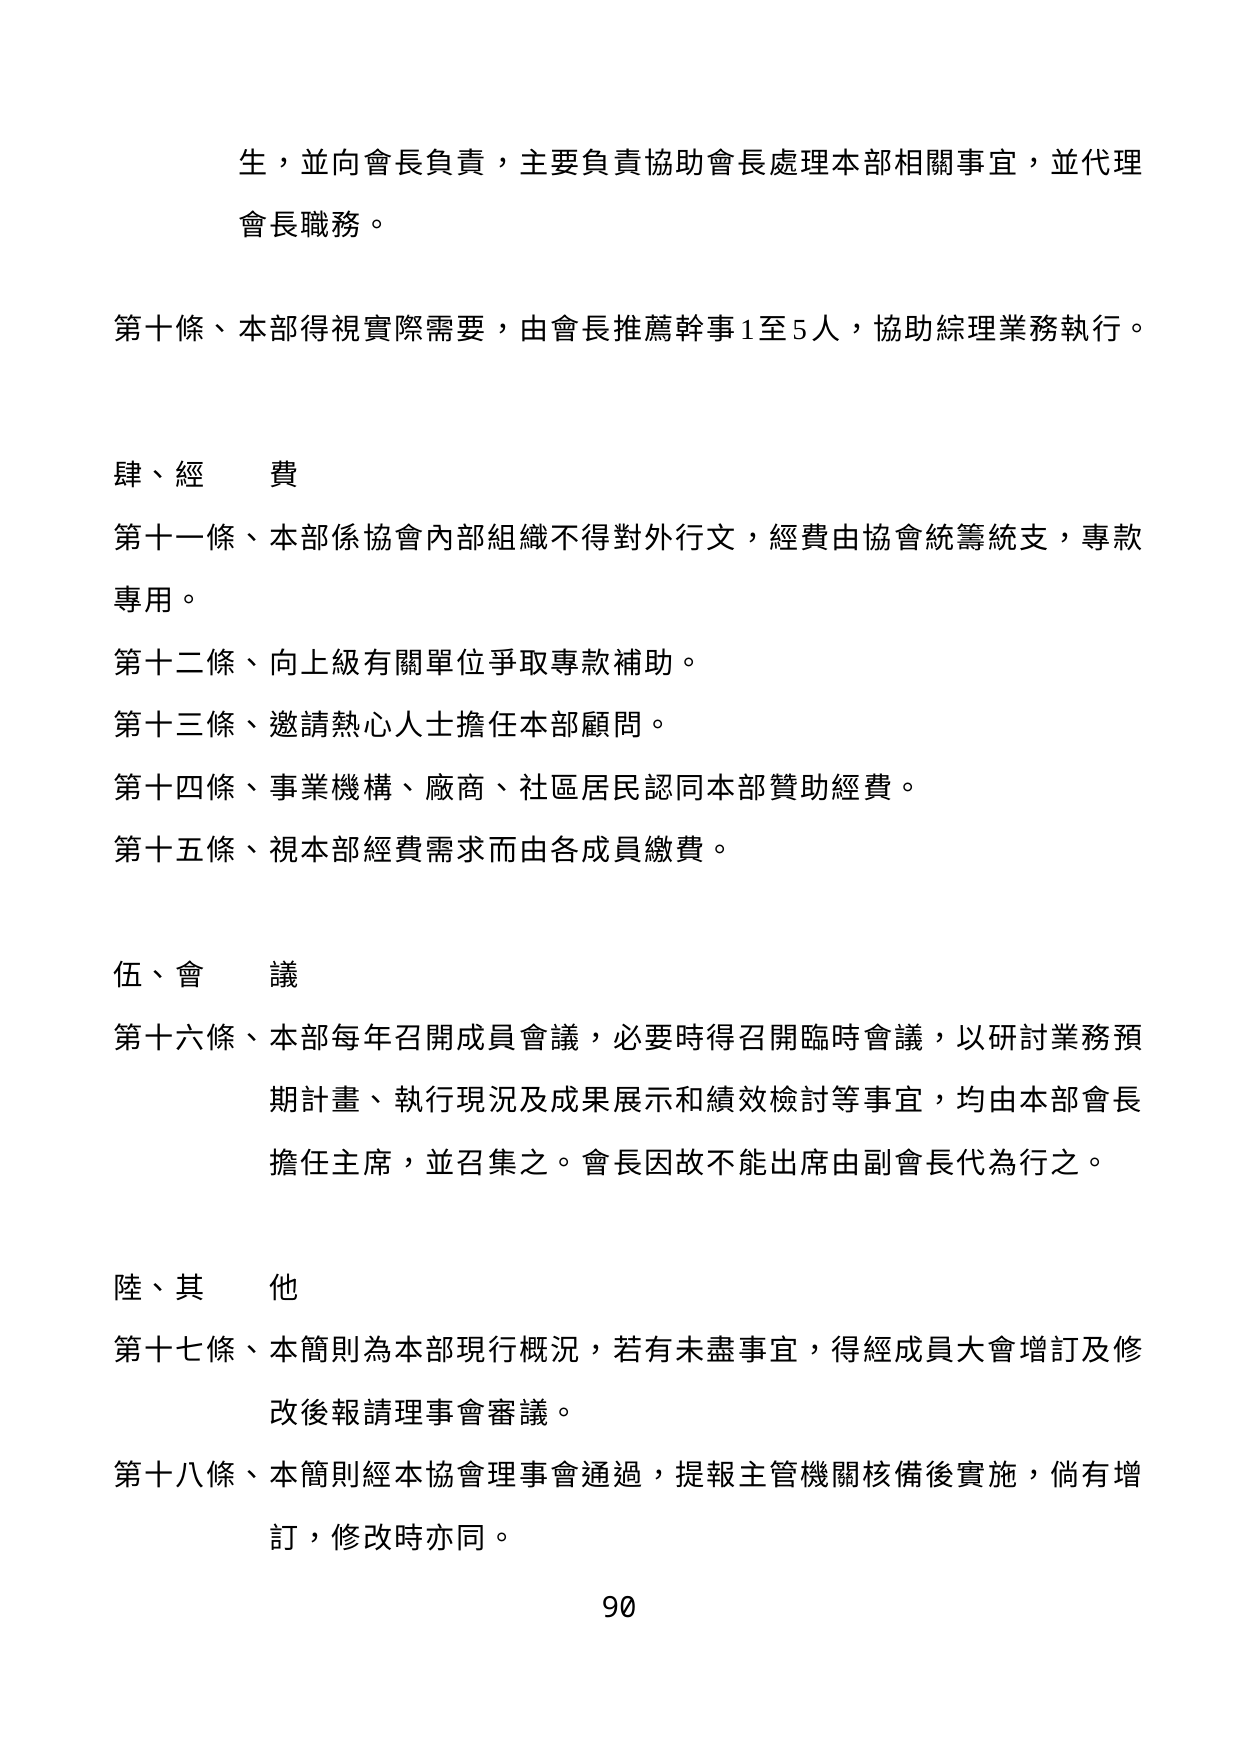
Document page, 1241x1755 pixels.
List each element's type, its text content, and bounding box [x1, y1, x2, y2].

text 第十一條、本部係協會內部組織不得對外行文，經費由協會統籌統支，專款專用。 [112, 494, 1164, 619]
text 第十八條、本簡則經本協會理事會通過，提報主管機關核備後實施，倘有增訂，修改時亦同。 [112, 1431, 1164, 1556]
text 第十二條、向上級有關單位爭取專款補助。 [112, 619, 1164, 681]
text 伍、會 議 [112, 931, 1164, 994]
text 第十五條、視本部經費需求而由各成員繳費。 [112, 806, 1164, 869]
text 第十六條、本部每年召開成員會議，必要時得召開臨時會議，以研討業務預期計畫、執行現況及成果展示和績效檢討等事宜，均由本部會長擔任主席，並召集之。會長因故不能出席由副會長代為行之。 [112, 994, 1164, 1181]
text 生，並向會長負責，主要負責協助會長處理本部相關事宜，並代理會長職務。 [112, 119, 1164, 244]
text 肆、經 費 [112, 431, 1164, 494]
text 第十條、本部得視實際需要，由會長推薦幹事1至5人，協助綜理業務執行。 [112, 244, 1164, 369]
text 第十七條、本簡則為本部現行概況，若有未盡事宜，得經成員大會增訂及修改後報請理事會審議。 [112, 1306, 1164, 1431]
text 第十三條、邀請熱心人士擔任本部顧問。 [112, 681, 1164, 744]
text 陸、其 他 [112, 1244, 1164, 1306]
text 第十四條、事業機構、廠商、社區居民認同本部贊助經費。 [112, 744, 1164, 806]
